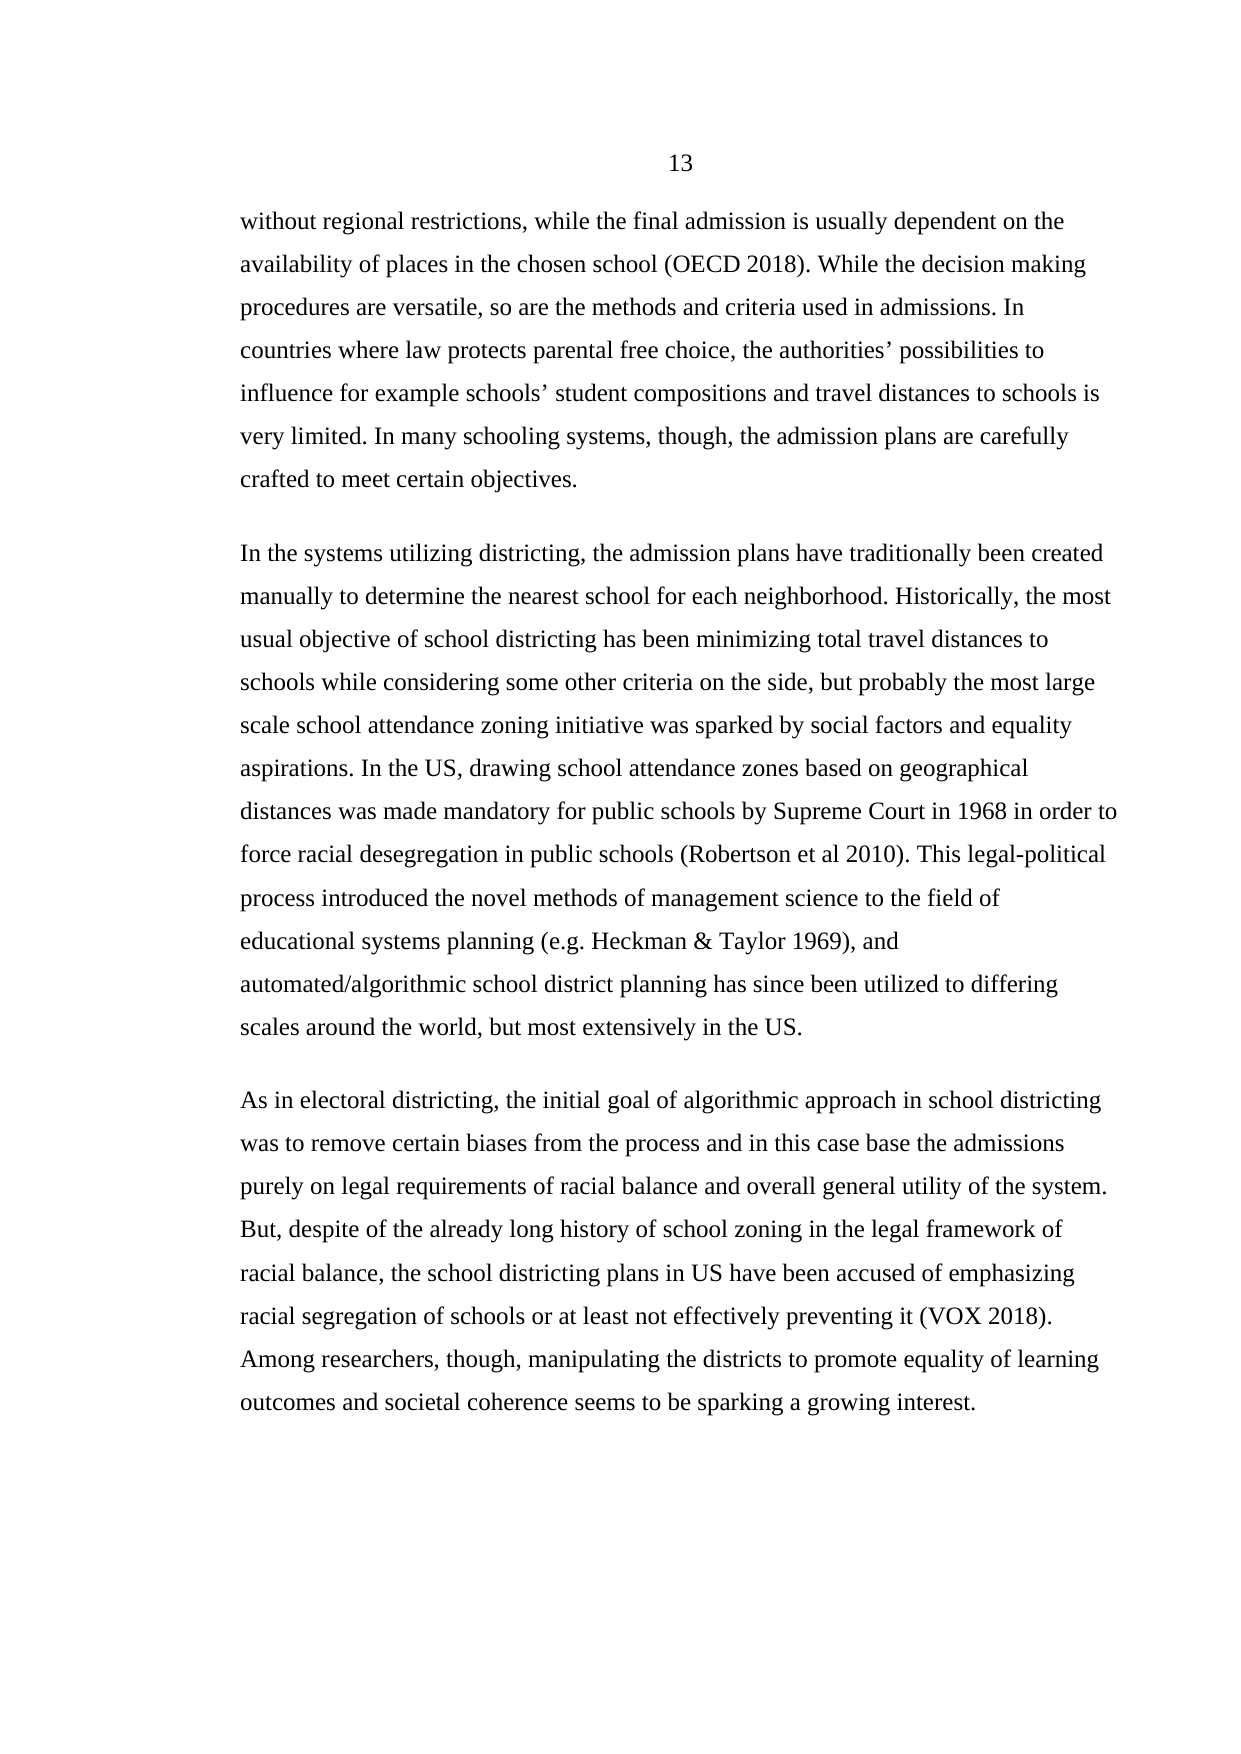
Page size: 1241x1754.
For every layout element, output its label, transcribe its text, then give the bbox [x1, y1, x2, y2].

text without regional restrictions, while the final admission is usually dependent on the availability of places in the chosen school (OECD 2018). While the decision making procedures are versatile, so are the methods and criteria used in admissions. In countries where law protects parental free choice, the authorities’ possibilities to influence for example schools’ student compositions and travel distances to schools is very limited. In many schooling systems, though, the admission plans are carefully crafted to meet certain objectives. [240, 206, 1121, 493]
text In the systems utilizing districting, the admission plans have traditionally been created manually to determine the nearest school for each neighborhood. Historically, the most usual objective of school districting has been minimizing total travel distances to schools while considering some other criteria on the side, but probably the most large scale school attendance zoning initiative was sparked by social factors and equality aspirations. In the US, drawing school attendance zones based on geographical distances was made mandatory for public schools by Supreme Court in 1968 in order to force racial desegregation in public schools (Robertson et al 2010). This legal-political process introduced the novel methods of management science to the field of educational systems planning (e.g. Heckman & Taylor 1969), and automated/algorithmic school district planning has since been utilized to differing scales around the world, but most extensively in the US. [240, 538, 1121, 1041]
text As in electoral districting, the initial goal of algorithmic approach in school districting was to remove certain biases from the process and in this case base the admissions purely on legal requirements of racial balance and overall general utility of the system. But, despite of the already long history of school zoning in the legal framework of racial balance, the school districting plans in US have been accused of emphasizing racial segregation of schools or at least not effectively preventing it (VOX 2018). Among researchers, though, manipulating the districts to promote equality of learning outcomes and societal coherence seems to be sparking a growing interest. [240, 1085, 1121, 1416]
